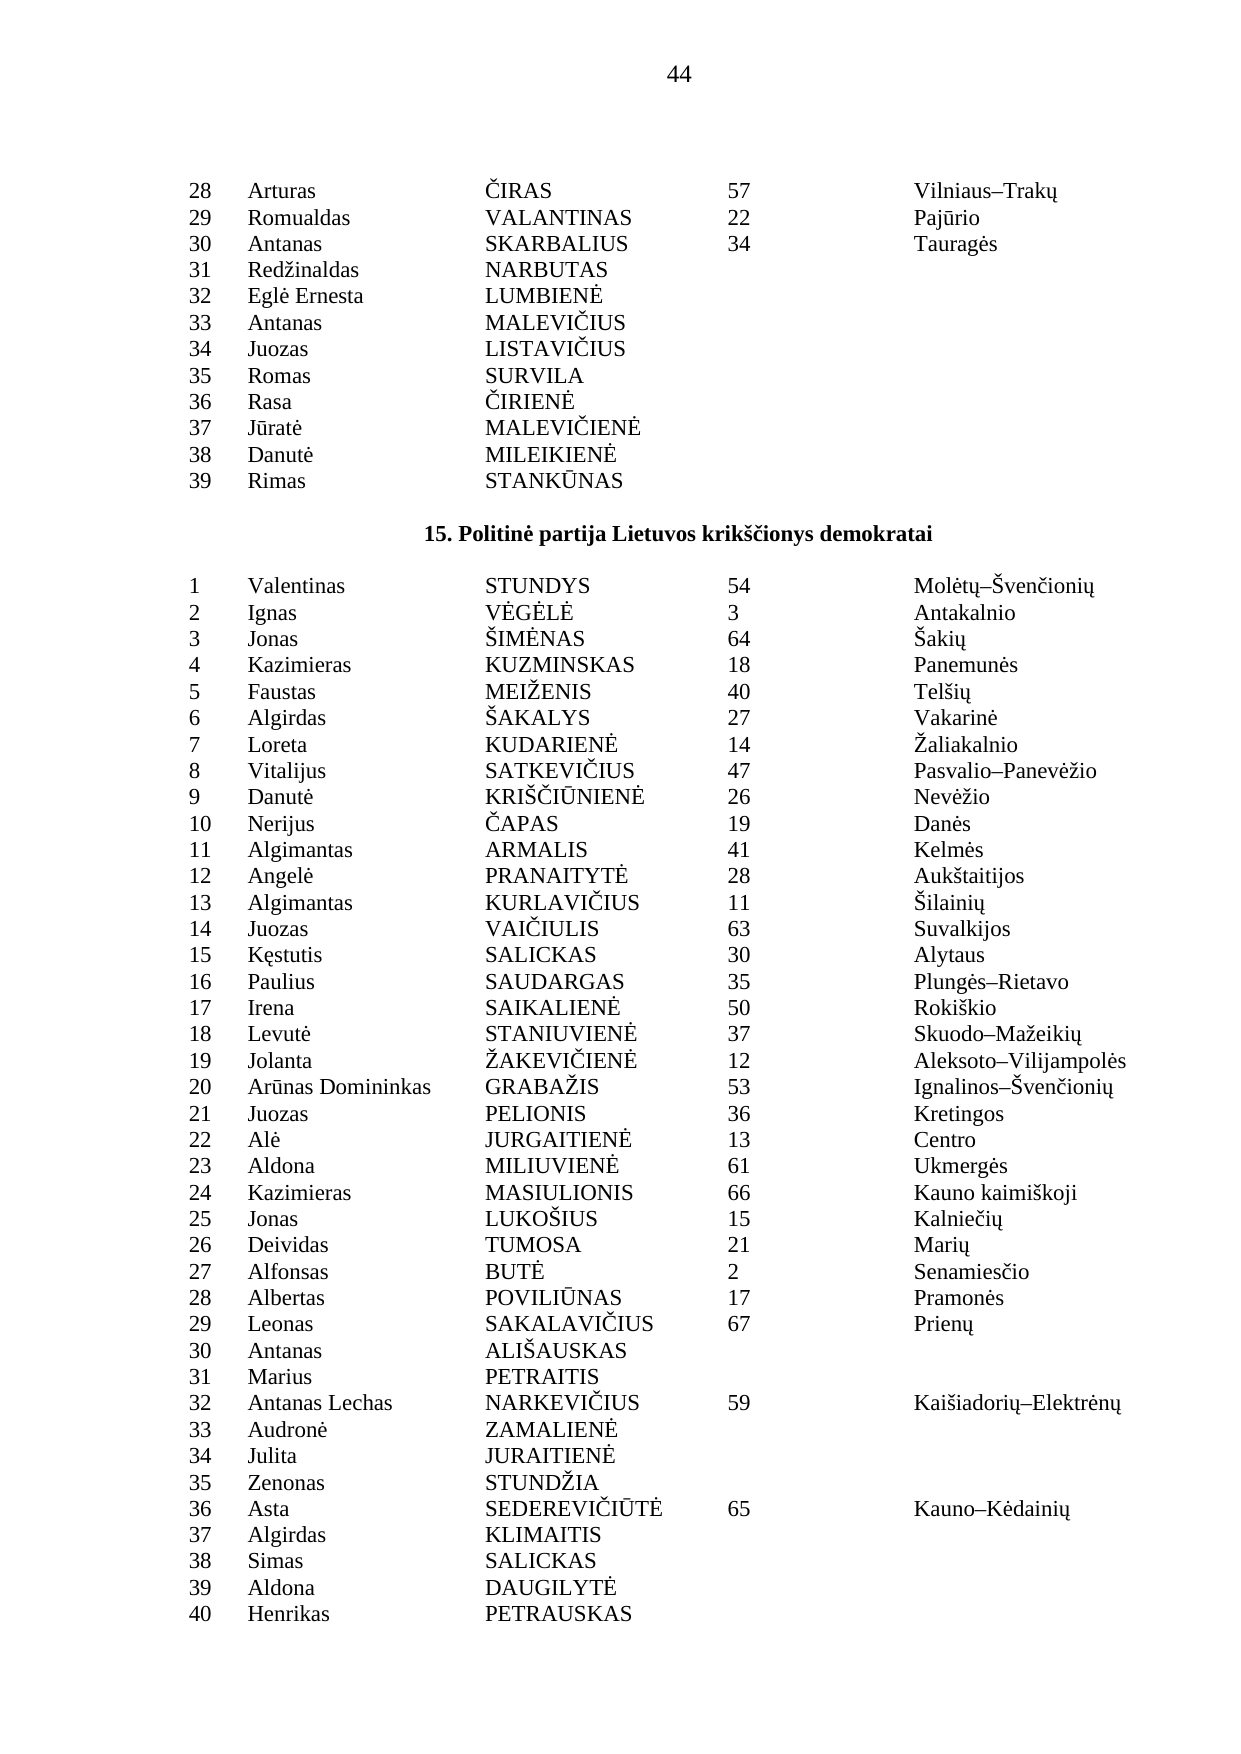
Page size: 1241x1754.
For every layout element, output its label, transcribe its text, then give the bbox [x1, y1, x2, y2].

table_cell Romualdas [236, 204, 473, 230]
table_cell [716, 414, 902, 441]
table_cell 34 [177, 1442, 236, 1468]
table_cell [903, 1469, 1179, 1495]
table_cell Kazimieras [236, 1179, 473, 1205]
table_cell Suvalkijos [903, 915, 1179, 941]
table_cell ZAMALIENĖ [474, 1416, 716, 1442]
table_cell KLIMAITIS [474, 1521, 716, 1548]
table_cell [716, 1337, 902, 1363]
table_cell 17 [716, 1284, 902, 1310]
table_cell NARBUTAS [474, 256, 716, 283]
table_cell Alė [236, 1126, 473, 1152]
table_cell VĖGĖLĖ [474, 599, 716, 625]
table_cell 31 [177, 256, 236, 283]
table_cell MILEIKIENĖ [474, 441, 716, 467]
table_cell [177, 546, 236, 572]
table_cell [903, 1548, 1179, 1574]
table_cell [716, 309, 902, 335]
table_cell 15 [177, 941, 236, 968]
table_cell Redžinaldas [236, 256, 473, 283]
table_cell 31 [177, 1363, 236, 1389]
table_cell 37 [177, 1521, 236, 1548]
table_cell ŽAKEVIČIENĖ [474, 1047, 716, 1073]
table_cell [716, 441, 902, 467]
table_cell STANIUVIENĖ [474, 1021, 716, 1047]
table_cell Šakių [903, 625, 1179, 652]
table_cell VAIČIULIS [474, 915, 716, 941]
table_cell Albertas [236, 1284, 473, 1310]
table_cell 6 [177, 704, 236, 731]
table_cell Asta [236, 1495, 473, 1521]
table_cell Eglė Ernesta [236, 283, 473, 309]
table_cell [903, 309, 1179, 335]
table_cell 13 [177, 889, 236, 915]
table_cell [236, 546, 473, 572]
table_cell [716, 388, 902, 414]
table_cell 24 [177, 1179, 236, 1205]
table_cell 5 [177, 678, 236, 704]
table_cell NARKEVIČIUS [474, 1390, 716, 1416]
table_cell SALICKAS [474, 941, 716, 968]
table_cell 38 [177, 441, 236, 467]
table_cell MASIULIONIS [474, 1179, 716, 1205]
table_cell ŠAKALYS [474, 704, 716, 731]
table_cell 50 [716, 994, 902, 1021]
table_cell 16 [177, 968, 236, 994]
table_cell Rokiškio [903, 994, 1179, 1021]
table_cell 36 [177, 388, 236, 414]
table_cell Julita [236, 1442, 473, 1468]
table_cell 14 [716, 731, 902, 757]
table_cell 9 [177, 783, 236, 810]
table_cell 11 [177, 836, 236, 862]
table_cell [903, 1363, 1179, 1389]
table_cell DAUGILYTĖ [474, 1574, 716, 1600]
table_cell Aldona [236, 1152, 473, 1179]
table_cell STANKŪNAS [474, 467, 716, 493]
table_cell Pajūrio [903, 204, 1179, 230]
table_cell Jonas [236, 625, 473, 652]
table_cell Rimas [236, 467, 473, 493]
table_cell 15. Politinė partija Lietuvos krikščionys demokratai [177, 520, 1179, 546]
table_cell PETRAITIS [474, 1363, 716, 1389]
table_cell Šilainių [903, 889, 1179, 915]
table_cell [903, 362, 1179, 388]
table_cell MALEVIČIUS [474, 309, 716, 335]
table_cell Deividas [236, 1231, 473, 1258]
table_cell 26 [716, 783, 902, 810]
table_cell 54 [716, 573, 902, 599]
table_cell Juozas [236, 915, 473, 941]
table_cell MEIŽENIS [474, 678, 716, 704]
table_cell 66 [716, 1179, 902, 1205]
table_cell 28 [716, 863, 902, 889]
table_cell 35 [177, 1469, 236, 1495]
table_cell Marius [236, 1363, 473, 1389]
table_cell [903, 388, 1179, 414]
table_cell 67 [716, 1310, 902, 1337]
table_cell ČAPAS [474, 810, 716, 836]
table_cell [903, 1416, 1179, 1442]
table_cell VALANTINAS [474, 204, 716, 230]
table_cell Algirdas [236, 704, 473, 731]
table_cell [716, 1363, 902, 1389]
table_cell 4 [177, 652, 236, 678]
table_cell 19 [716, 810, 902, 836]
table_cell 40 [716, 678, 902, 704]
table_cell [903, 1442, 1179, 1468]
table_cell JURGAITIENĖ [474, 1126, 716, 1152]
table_cell SAIKALIENĖ [474, 994, 716, 1021]
table_cell 30 [716, 941, 902, 968]
table_cell Irena [236, 994, 473, 1021]
table_cell Kalniečių [903, 1205, 1179, 1231]
table_cell Alfonsas [236, 1258, 473, 1284]
table_cell PETRAUSKAS [474, 1600, 716, 1627]
table_cell 47 [716, 757, 902, 783]
table_cell 25 [177, 1205, 236, 1231]
table_cell Ignalinos–Švenčionių [903, 1073, 1179, 1099]
table_cell Centro [903, 1126, 1179, 1152]
table_cell Kretingos [903, 1100, 1179, 1126]
table_cell 36 [177, 1495, 236, 1521]
table_cell 15 [716, 1205, 902, 1231]
table_cell 19 [177, 1047, 236, 1073]
table_cell [474, 546, 716, 572]
table_cell JURAITIENĖ [474, 1442, 716, 1468]
table_cell SAKALAVIČIUS [474, 1310, 716, 1337]
table_cell Vilniaus–Trakų [903, 177, 1179, 203]
table_cell 29 [177, 1310, 236, 1337]
table_cell SATKEVIČIUS [474, 757, 716, 783]
table_cell Loreta [236, 731, 473, 757]
table_cell ARMALIS [474, 836, 716, 862]
table_cell 2 [177, 599, 236, 625]
table_cell Antanas [236, 230, 473, 256]
table_cell Kauno kaimiškoji [903, 1179, 1179, 1205]
table_cell 61 [716, 1152, 902, 1179]
table_cell 10 [177, 810, 236, 836]
table_cell 57 [716, 177, 902, 203]
table_cell 13 [716, 1126, 902, 1152]
table_cell TUMOSA [474, 1231, 716, 1258]
table_cell 34 [177, 335, 236, 362]
table_cell 30 [177, 230, 236, 256]
table_cell 27 [716, 704, 902, 731]
table_cell SALICKAS [474, 1548, 716, 1574]
table_cell STUNDŽIA [474, 1469, 716, 1495]
table_cell [716, 362, 902, 388]
table_cell [903, 256, 1179, 283]
table_cell Algirdas [236, 1521, 473, 1548]
table_cell [716, 1574, 902, 1600]
table_cell Jolanta [236, 1047, 473, 1073]
table_cell 40 [177, 1600, 236, 1627]
table_cell 63 [716, 915, 902, 941]
table_cell 17 [177, 994, 236, 1021]
table_cell 1 [177, 573, 236, 599]
table_cell Zenonas [236, 1469, 473, 1495]
table_cell 59 [716, 1390, 902, 1416]
table_cell Jonas [236, 1205, 473, 1231]
table_cell Antanas Lechas [236, 1390, 473, 1416]
table_cell 36 [716, 1100, 902, 1126]
table_cell Pasvalio–Panevėžio [903, 757, 1179, 783]
table_cell BUTĖ [474, 1258, 716, 1284]
table_cell ČIRAS [474, 177, 716, 203]
table_cell Valentinas [236, 573, 473, 599]
table_cell 32 [177, 1390, 236, 1416]
table_cell Marių [903, 1231, 1179, 1258]
table_cell [716, 335, 902, 362]
table_cell SEDEREVIČIŪTĖ [474, 1495, 716, 1521]
table_cell 28 [177, 177, 236, 203]
table_cell POVILIŪNAS [474, 1284, 716, 1310]
table_cell [716, 256, 902, 283]
table_cell Nevėžio [903, 783, 1179, 810]
table_cell Panemunės [903, 652, 1179, 678]
table_cell 2 [716, 1258, 902, 1284]
table_cell Faustas [236, 678, 473, 704]
table_cell 27 [177, 1258, 236, 1284]
table_cell KURLAVIČIUS [474, 889, 716, 915]
table_cell Henrikas [236, 1600, 473, 1627]
table_cell 38 [177, 1548, 236, 1574]
table_cell [474, 494, 716, 520]
table_cell 22 [716, 204, 902, 230]
table_cell 11 [716, 889, 902, 915]
table_cell Audronė [236, 1416, 473, 1442]
table_cell LISTAVIČIUS [474, 335, 716, 362]
table_cell Kauno–Kėdainių [903, 1495, 1179, 1521]
table_cell [716, 1521, 902, 1548]
table_cell Kęstutis [236, 941, 473, 968]
table_cell Levutė [236, 1021, 473, 1047]
table_cell MILIUVIENĖ [474, 1152, 716, 1179]
table_cell Prienų [903, 1310, 1179, 1337]
table_cell 34 [716, 230, 902, 256]
table_cell Arūnas Domininkas [236, 1073, 473, 1099]
table_cell Paulius [236, 968, 473, 994]
table_cell Molėtų–Švenčionių [903, 573, 1179, 599]
table_cell [716, 1548, 902, 1574]
table_cell [903, 283, 1179, 309]
table_cell Žaliakalnio [903, 731, 1179, 757]
table_cell Kazimieras [236, 652, 473, 678]
table_cell [903, 1521, 1179, 1548]
table_cell 22 [177, 1126, 236, 1152]
table_cell 18 [716, 652, 902, 678]
table_cell Ignas [236, 599, 473, 625]
table_cell 8 [177, 757, 236, 783]
table_cell 39 [177, 1574, 236, 1600]
table_cell Simas [236, 1548, 473, 1574]
table_cell 35 [716, 968, 902, 994]
table_cell Juozas [236, 335, 473, 362]
table_cell 20 [177, 1073, 236, 1099]
table_cell [903, 1574, 1179, 1600]
table_cell Romas [236, 362, 473, 388]
table_cell 12 [177, 863, 236, 889]
table_cell Aldona [236, 1574, 473, 1600]
table_cell 21 [177, 1100, 236, 1126]
table_cell LUMBIENĖ [474, 283, 716, 309]
table_cell Telšių [903, 678, 1179, 704]
table_cell 3 [716, 599, 902, 625]
table_cell PELIONIS [474, 1100, 716, 1126]
table_cell 28 [177, 1284, 236, 1310]
table_cell [903, 494, 1179, 520]
table_cell [716, 1442, 902, 1468]
table_cell Jūratė [236, 414, 473, 441]
table_cell Nerijus [236, 810, 473, 836]
table_cell Juozas [236, 1100, 473, 1126]
table_cell [716, 467, 902, 493]
table_cell 30 [177, 1337, 236, 1363]
table_cell Leonas [236, 1310, 473, 1337]
table_cell [716, 494, 902, 520]
table_cell [716, 1600, 902, 1627]
table_cell [903, 335, 1179, 362]
table_cell GRABAŽIS [474, 1073, 716, 1099]
table_cell Antanas [236, 1337, 473, 1363]
table_cell Danutė [236, 441, 473, 467]
table_cell Kelmės [903, 836, 1179, 862]
table_cell 33 [177, 1416, 236, 1442]
table_cell Arturas [236, 177, 473, 203]
table_cell KRIŠČIŪNIENĖ [474, 783, 716, 810]
table_cell 53 [716, 1073, 902, 1099]
table_cell 26 [177, 1231, 236, 1258]
table_cell Antakalnio [903, 599, 1179, 625]
table_cell SURVILA [474, 362, 716, 388]
table_cell KUZMINSKAS [474, 652, 716, 678]
table_cell Danutė [236, 783, 473, 810]
table_cell KUDARIENĖ [474, 731, 716, 757]
table_cell 18 [177, 1021, 236, 1047]
table_cell Antanas [236, 309, 473, 335]
table_cell STUNDYS [474, 573, 716, 599]
table_cell ČIRIENĖ [474, 388, 716, 414]
table_cell 37 [716, 1021, 902, 1047]
table_cell Alytaus [903, 941, 1179, 968]
table_cell SAUDARGAS [474, 968, 716, 994]
table_cell [716, 1416, 902, 1442]
table_cell Aleksoto–Vilijampolės [903, 1047, 1179, 1073]
table_cell Senamiesčio [903, 1258, 1179, 1284]
table_cell 7 [177, 731, 236, 757]
table_cell 65 [716, 1495, 902, 1521]
table_cell [903, 1600, 1179, 1627]
table_cell 21 [716, 1231, 902, 1258]
table_cell [716, 546, 902, 572]
table_cell ALIŠAUSKAS [474, 1337, 716, 1363]
table_cell ŠIMĖNAS [474, 625, 716, 652]
table_cell [903, 441, 1179, 467]
table_cell [716, 283, 902, 309]
table_cell SKARBALIUS [474, 230, 716, 256]
table_cell 23 [177, 1152, 236, 1179]
table_cell [903, 1337, 1179, 1363]
table_cell 12 [716, 1047, 902, 1073]
table_cell 29 [177, 204, 236, 230]
table_cell Kaišiadorių–Elektrėnų [903, 1390, 1179, 1416]
table_cell 32 [177, 283, 236, 309]
table_cell [903, 414, 1179, 441]
table_cell Rasa [236, 388, 473, 414]
table_cell 41 [716, 836, 902, 862]
table_cell LUKOŠIUS [474, 1205, 716, 1231]
table_cell [236, 494, 473, 520]
table_cell 39 [177, 467, 236, 493]
table_cell [177, 494, 236, 520]
table_cell Vakarinė [903, 704, 1179, 731]
table_cell 14 [177, 915, 236, 941]
table_cell Algimantas [236, 836, 473, 862]
table_cell [903, 546, 1179, 572]
table_cell Angelė [236, 863, 473, 889]
table_cell Skuodo–Mažeikių [903, 1021, 1179, 1047]
table_cell Danės [903, 810, 1179, 836]
table_cell 3 [177, 625, 236, 652]
table_cell MALEVIČIENĖ [474, 414, 716, 441]
table_cell Pramonės [903, 1284, 1179, 1310]
table_cell 64 [716, 625, 902, 652]
table_cell Aukštaitijos [903, 863, 1179, 889]
table_cell PRANAITYTĖ [474, 863, 716, 889]
table_cell Vitalijus [236, 757, 473, 783]
table_cell Plungės–Rietavo [903, 968, 1179, 994]
table_cell 35 [177, 362, 236, 388]
table_cell Algimantas [236, 889, 473, 915]
table_cell Ukmergės [903, 1152, 1179, 1179]
table_cell [716, 1469, 902, 1495]
table_cell 37 [177, 414, 236, 441]
table_cell [903, 467, 1179, 493]
table_cell Tauragės [903, 230, 1179, 256]
table_cell 33 [177, 309, 236, 335]
